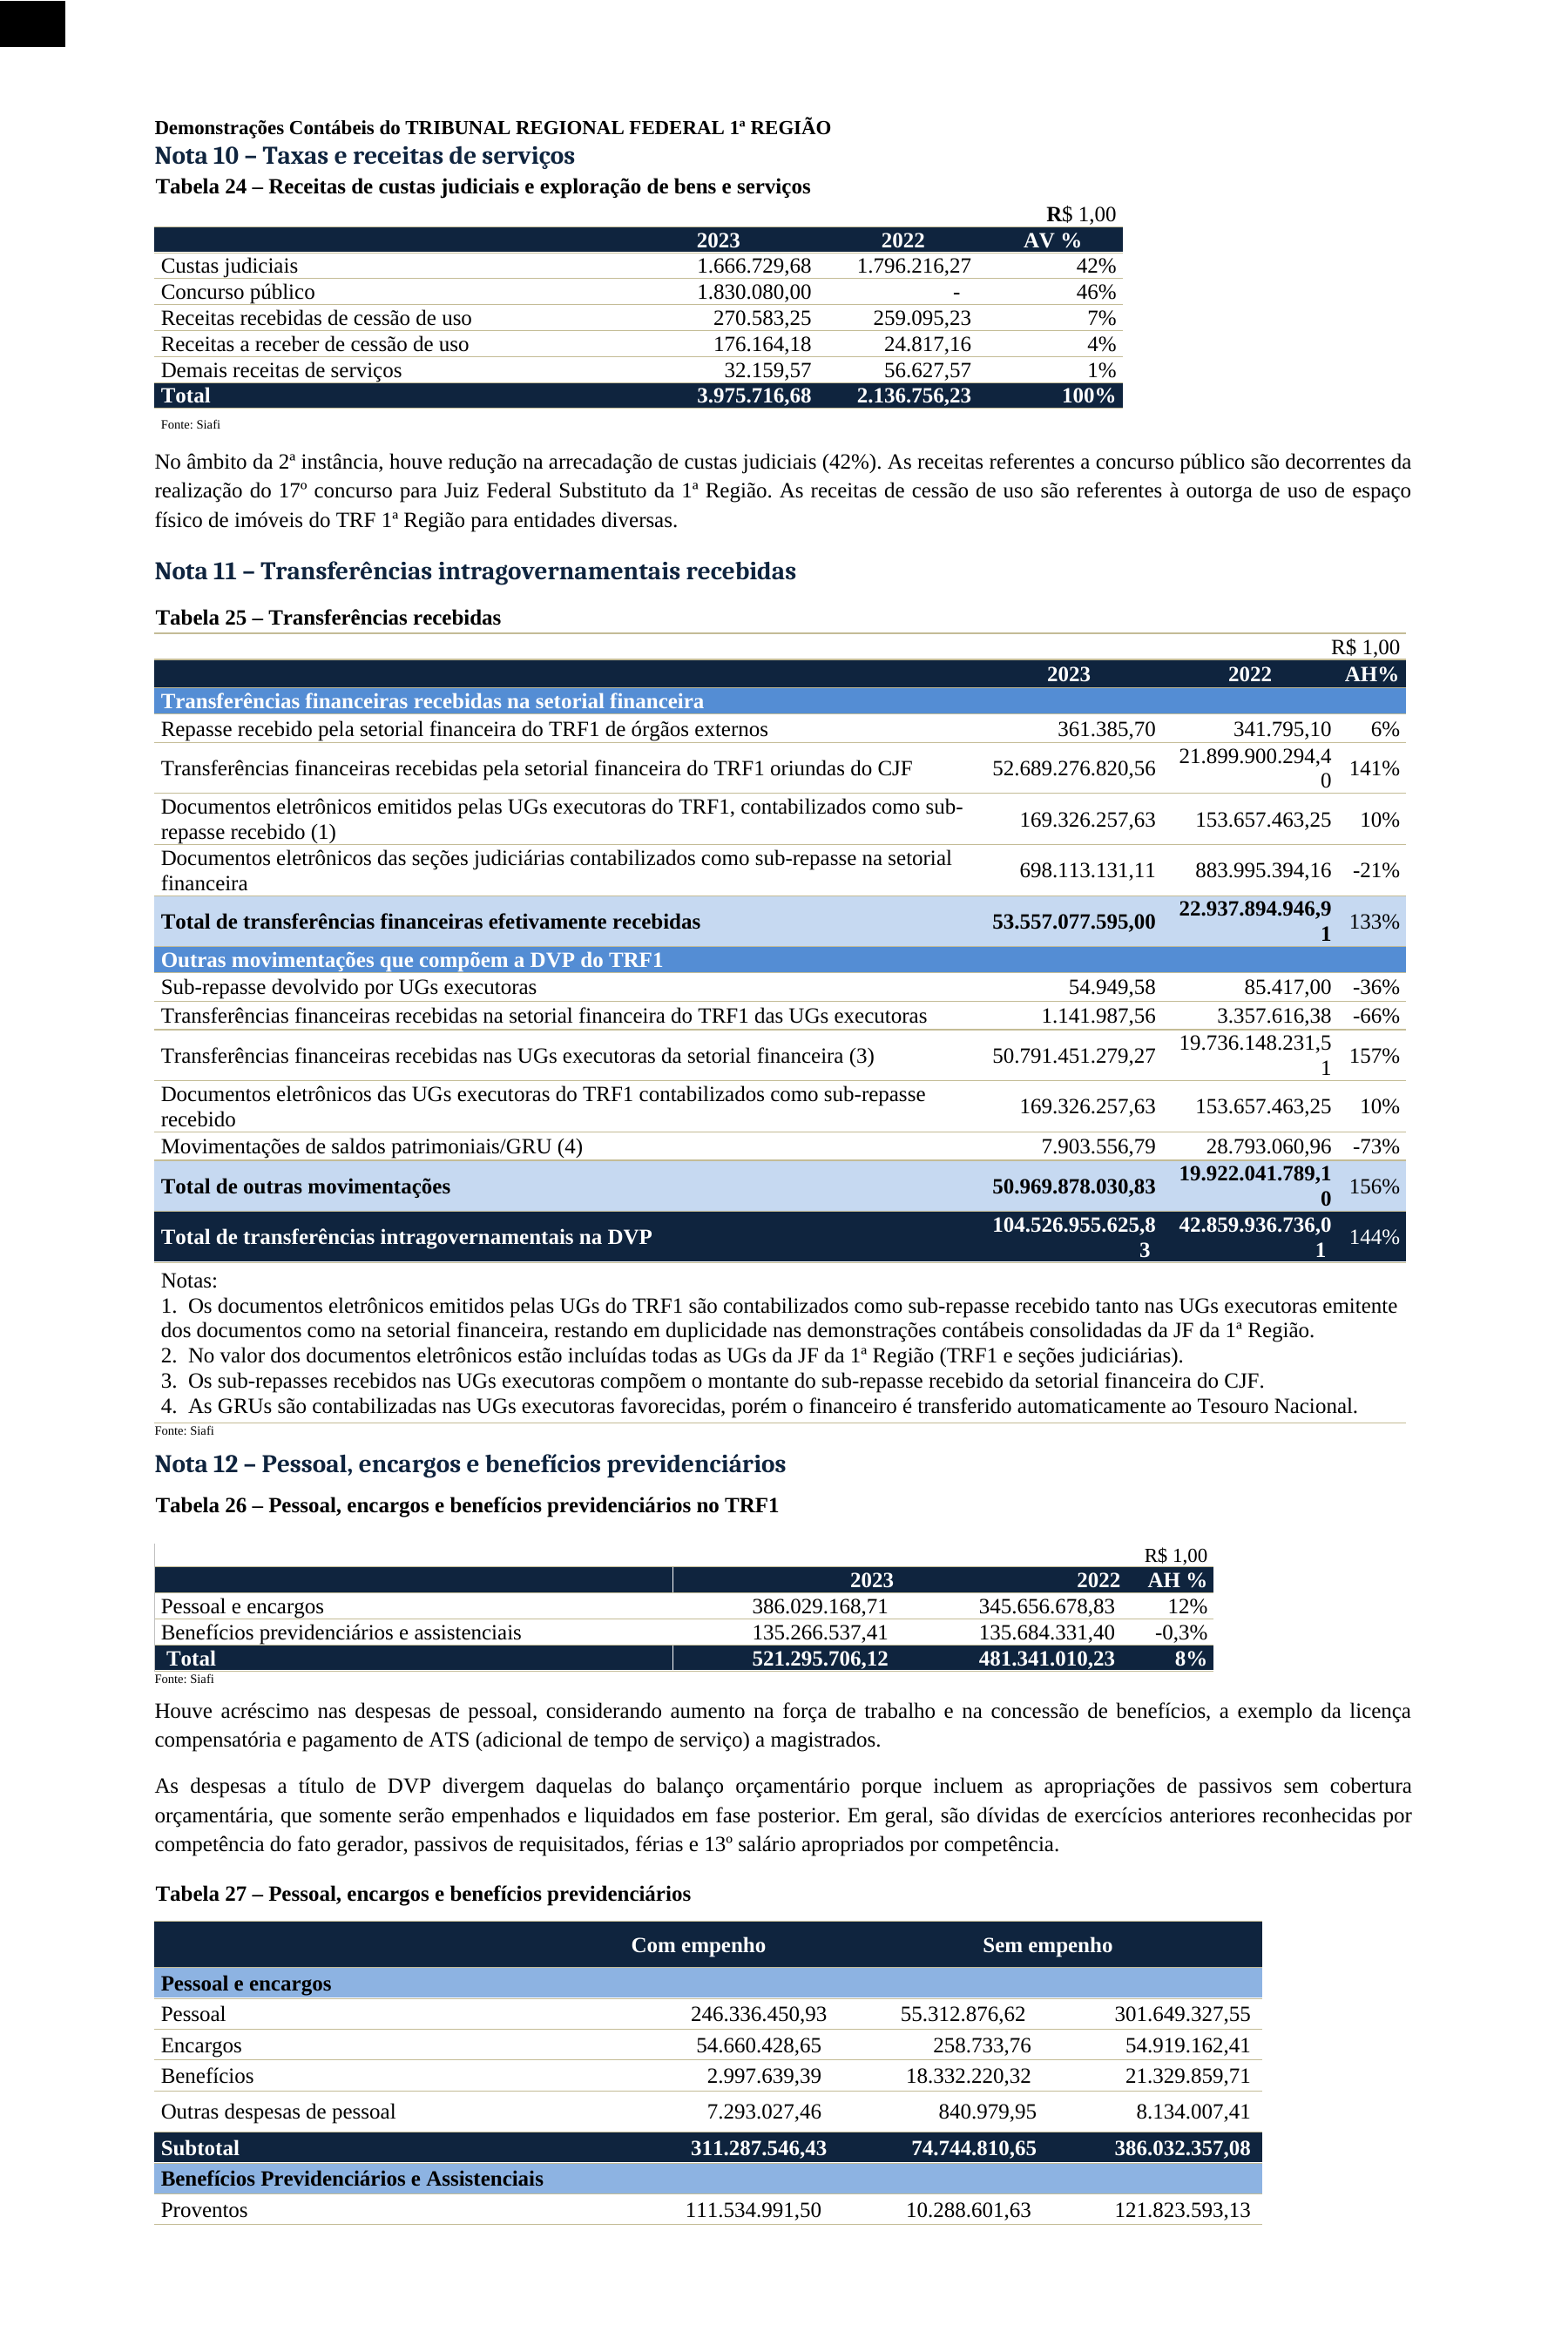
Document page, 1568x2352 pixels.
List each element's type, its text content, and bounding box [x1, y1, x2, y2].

table_cell 52.689.276.820,56 [976, 743, 1162, 793]
table_cell 157% [1338, 1031, 1406, 1080]
table_cell Sub-repasse devolvido por UGs executoras [154, 973, 976, 1001]
table_cell 24.817,16 [823, 331, 983, 356]
text Tabela 27 – Pessoal, encargos e benefícios previdenciários [155, 1879, 1413, 1907]
table_cell Benefícios previdenciários e assistenciais [155, 1619, 672, 1645]
table_cell 32.159,57 [613, 357, 823, 382]
table_cell 169.326.257,63 [976, 1081, 1162, 1131]
table_cell Repasse recebido pela setorial financeira do TRF1 de órgãos externos [154, 714, 976, 742]
table_cell Total [154, 383, 613, 408]
table_cell 100% [983, 383, 1123, 408]
table_cell [833, 2164, 1043, 2193]
text As despesas a título de DVP divergem daquelas do balanço orçamentário porque incluem as apropriações de passivos sem cobertura orçamentária, que somente serão empenhados e liquidados em fase posterior. Em geral, são dívidas de exercícios anteriores reconhecidas por competência do fato gerador, passivos de requisitados, férias e 13º salário apropriados por competência. [154, 1774, 1414, 1855]
table_cell Movimentações de saldos patrimoniais/GRU (4) [154, 1132, 976, 1159]
table_cell 74.744.810,65 [833, 2132, 1043, 2162]
table_cell 42.859.936.736,01 [1162, 1212, 1338, 1261]
table_cell 3.975.716,68 [613, 383, 823, 408]
table_cell 50.791.451.279,27 [976, 1031, 1162, 1080]
table_cell 2022 [823, 227, 983, 252]
table_cell 22.937.894.946,91 [1162, 896, 1338, 946]
table_cell AH % [1126, 1567, 1213, 1592]
table_cell 50.969.878.030,83 [976, 1161, 1162, 1211]
table_cell Total de transferências intragovernamentais na DVP [154, 1212, 976, 1261]
table_cell 133% [1338, 896, 1406, 946]
table_cell Total de outras movimentações [154, 1161, 976, 1211]
table_cell Benefícios [154, 2060, 564, 2091]
table_cell 341.795,10 [1162, 714, 1338, 742]
table_cell 19.736.148.231,51 [1162, 1031, 1338, 1080]
table_cell 1.666.729,68 [613, 253, 823, 278]
table_cell [833, 1968, 1043, 1997]
table_cell 153.657.463,25 [1162, 1081, 1338, 1131]
table_cell Documentos eletrônicos das seções judiciárias contabilizados como sub-repasse na setorial financeira [154, 845, 976, 895]
table_cell Fonte: Siafi [154, 409, 1123, 449]
table_cell 2023 [673, 1567, 900, 1592]
table_cell 21.899.900.294,40 [1162, 743, 1338, 793]
table_cell 8.134.007,41 [1043, 2092, 1262, 2132]
table_cell 85.417,00 [1162, 973, 1338, 1001]
table_cell [564, 2164, 833, 2193]
table_cell Notas: 1. Os documentos eletrônicos emitidos pelas UGs do TRF1 são contabilizados como sub-repasse recebido tanto nas UGs executoras emitente dos documentos como na setorial financeira, restando em duplicidade nas demonstrações contábeis consolidadas da JF da 1ª Região. 2. No valor dos documentos eletrônicos estão incluídas todas as UGs da JF da 1ª Região (TRF1 e seções judiciárias). 3. Os sub-repasses recebidos nas UGs executoras compõem o montante do sub-repasse recebido da setorial financeira do CJF. 4. As GRUs são contabilizadas nas UGs executoras favorecidas, porém o financeiro é transferido automaticamente ao Tesouro Nacional. [154, 1263, 1406, 1423]
table_cell Pessoal [154, 1999, 564, 2029]
table_cell Documentos eletrônicos das UGs executoras do TRF1 contabilizados como sub-repasse recebido [154, 1081, 976, 1131]
table_cell Documentos eletrônicos emitidos pelas UGs executoras do TRF1, contabilizados como sub-repasse recebido (1) [154, 794, 976, 844]
table_cell Receitas a receber de cessão de uso [154, 331, 613, 356]
table_cell 386.029.168,71 [673, 1593, 900, 1619]
table_cell 311.287.546,43 [564, 2132, 833, 2162]
table_cell [801, 688, 1406, 713]
table_cell 301.649.327,55 [1043, 1999, 1262, 2029]
subtitle Nota 10 – Taxas e receitas de serviços [154, 141, 1414, 171]
table_cell Total [155, 1646, 672, 1670]
table_cell -66% [1338, 1002, 1406, 1029]
table_cell 111.534.991,50 [564, 2194, 833, 2224]
table_cell Proventos [154, 2194, 564, 2224]
table_cell 361.385,70 [976, 714, 1162, 742]
table_cell 10% [1338, 1081, 1406, 1131]
table_cell 7.293.027,46 [564, 2092, 833, 2132]
table_cell 2.997.639,39 [564, 2060, 833, 2091]
table_cell -21% [1338, 845, 1406, 895]
table_cell Transferências financeiras recebidas nas UGs executoras da setorial financeira (3) [154, 1031, 976, 1080]
table_cell Outras despesas de pessoal [154, 2092, 564, 2132]
table_cell 135.266.537,41 [673, 1619, 900, 1645]
table_cell 10.288.601,63 [833, 2194, 1043, 2224]
table_cell 698.113.131,11 [976, 845, 1162, 895]
table_cell 12% [1126, 1593, 1213, 1619]
text Houve acréscimo nas despesas de pessoal, considerando aumento na força de trabalho e na concessão de benefícios, a exemplo da licença compensatória e pagamento de ATS (adicional de tempo de serviço) a magistrados. [154, 1698, 1414, 1752]
table_cell 53.557.077.595,00 [976, 896, 1162, 946]
table_cell Transferências financeiras recebidas na setorial financeira do TRF1 das UGs executoras [154, 1002, 976, 1029]
table_cell 840.979,95 [833, 2092, 1043, 2132]
table_cell 2023 [976, 660, 1162, 687]
table_cell Subtotal [154, 2132, 564, 2162]
table_header [154, 1922, 564, 1967]
table_cell Receitas recebidas de cessão de uso [154, 305, 613, 330]
table_cell Pessoal e encargos [154, 1968, 564, 1997]
table_cell 144% [1338, 1212, 1406, 1261]
table_cell Custas judiciais [154, 253, 613, 278]
table_cell 7.903.556,79 [976, 1132, 1162, 1159]
table_cell 481.341.010,23 [900, 1646, 1126, 1670]
text No âmbito da 2ª instância, houve redução na arrecadação de custas judiciais (42%). As receitas referentes a concurso público são decorrentes da realização do 17º concurso para Juiz Federal Substituto da 1ª Região. As receitas de cessão de uso são referentes à outorga de uso de espaço físico de imóveis do TRF 1ª Região para entidades diversas. [154, 449, 1414, 531]
table_cell 1.830.080,00 [613, 279, 823, 304]
table_header Com empenho [564, 1922, 833, 1967]
table_cell 270.583,25 [613, 305, 823, 330]
text Tabela 26 – Pessoal, encargos e benefícios previdenciários no TRF1 [155, 1490, 1413, 1519]
table_cell [801, 896, 976, 946]
table_cell Total de transferências financeiras efetivamente recebidas [154, 896, 801, 946]
table_cell Pessoal e encargos [155, 1593, 672, 1619]
table_cell 3.357.616,38 [1162, 1002, 1338, 1029]
table_cell Demais receitas de serviços [154, 357, 613, 382]
table_cell 153.657.463,25 [1162, 794, 1338, 844]
text Tabela 24 – Receitas de custas judiciais e exploração de bens e serviços [155, 172, 1413, 200]
table_cell 7% [983, 305, 1123, 330]
table_cell Encargos [154, 2030, 564, 2059]
text Tabela 25 – Transferências recebidas [155, 603, 1413, 631]
table_cell 104.526.955.625,83 [976, 1212, 1162, 1261]
table_cell [154, 660, 976, 687]
table_cell -0,3% [1126, 1619, 1213, 1645]
table_cell 46% [983, 279, 1123, 304]
table_cell 21.329.859,71 [1043, 2060, 1262, 2091]
table_cell 121.823.593,13 [1043, 2194, 1262, 2224]
table_cell 10% [1338, 794, 1406, 844]
table_header Sem empenho [833, 1922, 1262, 1967]
table_cell 345.656.678,83 [900, 1593, 1126, 1619]
table_cell 2022 [900, 1567, 1126, 1592]
subtitle Nota 11 – Transferências intragovernamentais recebidas [154, 557, 1414, 586]
table_cell Outras movimentações que compõem a DVP do TRF1 [154, 947, 1406, 972]
table_cell 54.949,58 [976, 973, 1162, 1001]
table_cell 54.919.162,41 [1043, 2030, 1262, 2059]
table_cell 8% [1126, 1646, 1213, 1670]
table_cell 56.627,57 [823, 357, 983, 382]
table_cell [155, 1567, 672, 1592]
table_cell Concurso público [154, 279, 613, 304]
table_cell 2022 [1162, 660, 1338, 687]
subtitle Nota 12 – Pessoal, encargos e benefícios previdenciários [154, 1450, 1414, 1479]
table_cell 1.141.987,56 [976, 1002, 1162, 1029]
table_header R$ 1,00 [154, 201, 1123, 226]
table_cell 2023 [613, 227, 823, 252]
table_cell [154, 227, 613, 252]
table_cell 258.733,76 [833, 2030, 1043, 2059]
table_cell 54.660.428,65 [564, 2030, 833, 2059]
table_cell 521.295.706,12 [673, 1646, 900, 1670]
table_cell 246.336.450,93 [564, 1999, 833, 2029]
table_cell 259.095,23 [823, 305, 983, 330]
table_cell 1% [983, 357, 1123, 382]
table_cell Transferências financeiras recebidas pela setorial financeira do TRF1 oriundas do CJF [154, 743, 976, 793]
table_cell -73% [1338, 1132, 1406, 1159]
table_cell - [823, 279, 983, 304]
table_cell AV % [983, 227, 1123, 252]
table_cell 19.922.041.789,10 [1162, 1161, 1338, 1211]
table_cell 1.796.216,27 [823, 253, 983, 278]
text Fonte: Siafi [154, 1423, 1414, 1446]
table_cell [1043, 2164, 1262, 2193]
table_cell Transferências financeiras recebidas na setorial financeira [154, 688, 801, 713]
table_cell Benefícios Previdenciários e Assistenciais [154, 2164, 564, 2193]
table_cell 386.032.357,08 [1043, 2132, 1262, 2162]
table_cell 28.793.060,96 [1162, 1132, 1338, 1159]
table_cell 6% [1338, 714, 1406, 742]
table_cell 156% [1338, 1161, 1406, 1211]
table_cell 169.326.257,63 [976, 794, 1162, 844]
table_header R$ 1,00 [154, 634, 1406, 659]
table_cell [564, 1968, 833, 1997]
table_cell 2.136.756,23 [823, 383, 983, 408]
table_cell -36% [1338, 973, 1406, 1001]
table_header R$ 1,00 [155, 1544, 1213, 1566]
table_cell 883.995.394,16 [1162, 845, 1338, 895]
table_cell AH% [1338, 660, 1406, 687]
table_cell 42% [983, 253, 1123, 278]
table_cell 135.684.331,40 [900, 1619, 1126, 1645]
table_cell 141% [1338, 743, 1406, 793]
table_cell 4% [983, 331, 1123, 356]
text Fonte: Siafi [154, 1671, 1414, 1694]
table_cell 55.312.876,62 [833, 1999, 1043, 2029]
table_cell [1043, 1968, 1262, 1997]
table_cell 176.164,18 [613, 331, 823, 356]
table_cell 18.332.220,32 [833, 2060, 1043, 2091]
